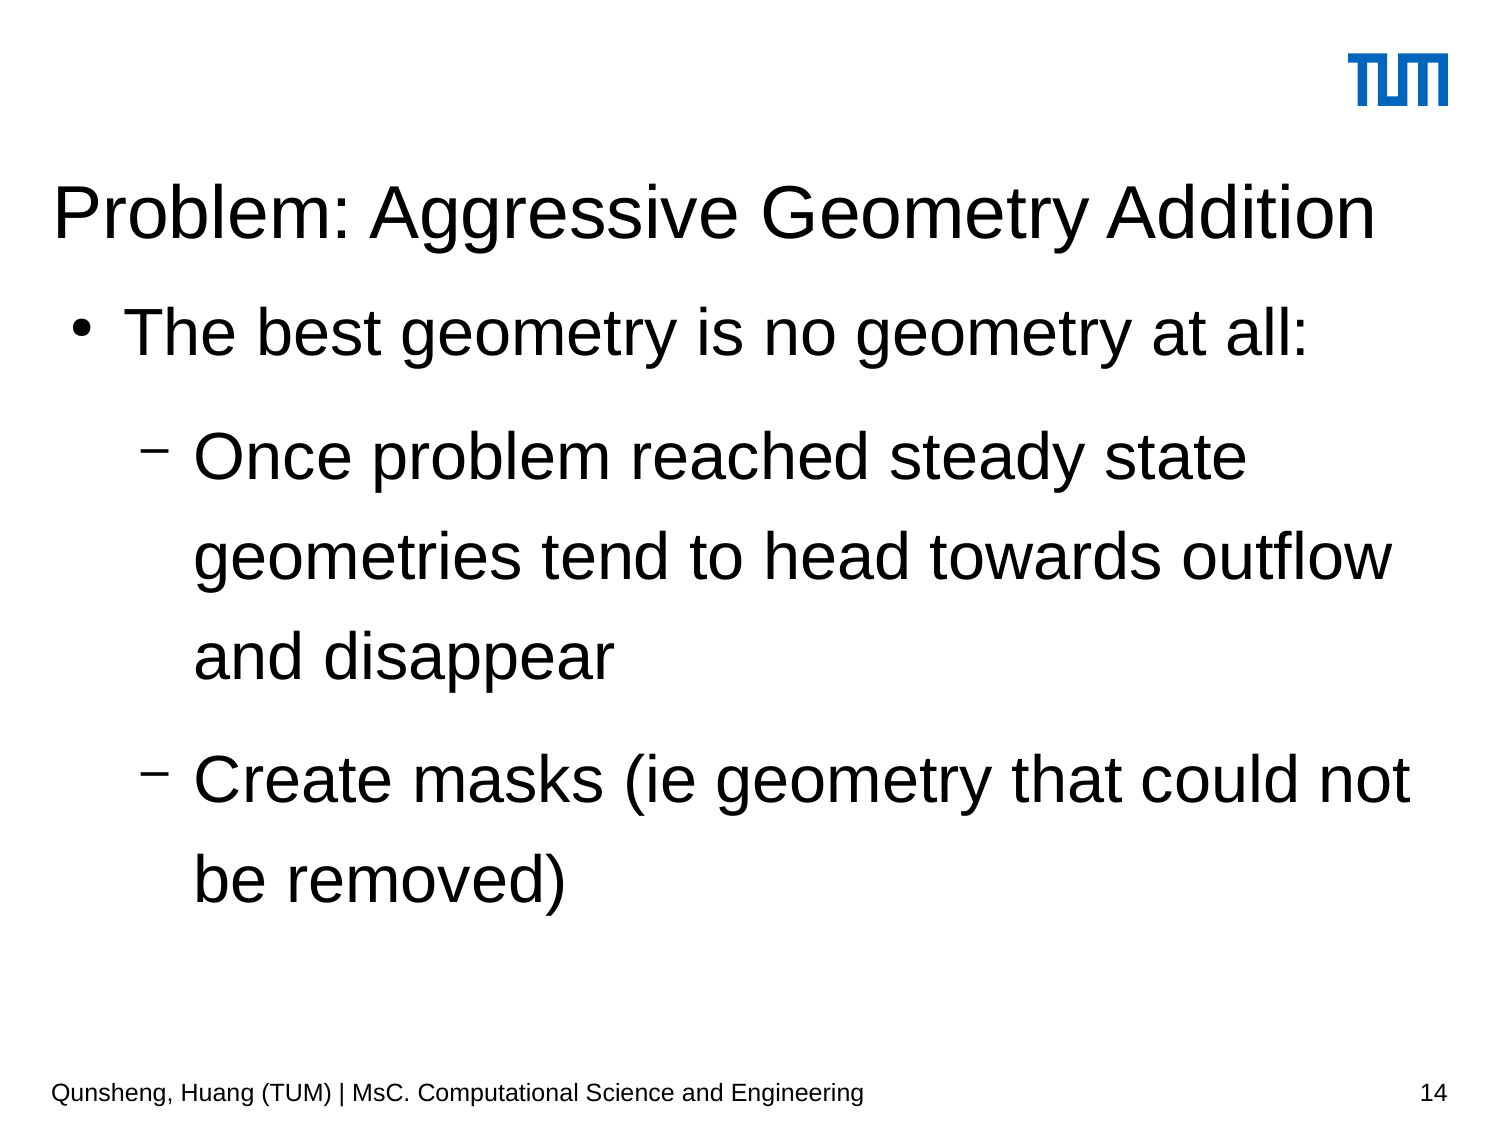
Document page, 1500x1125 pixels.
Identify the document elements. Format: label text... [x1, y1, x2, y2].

title Problem: Aggressive Geometry Addition [52, 163, 1449, 231]
slide_number [1111, 1061, 1448, 1122]
list The best geometry is no geometry at all: Once problem reached steady state geometries tend to head towards outflow and disappear Create masks (ie geometry that could not be removed) [52, 289, 1449, 1060]
